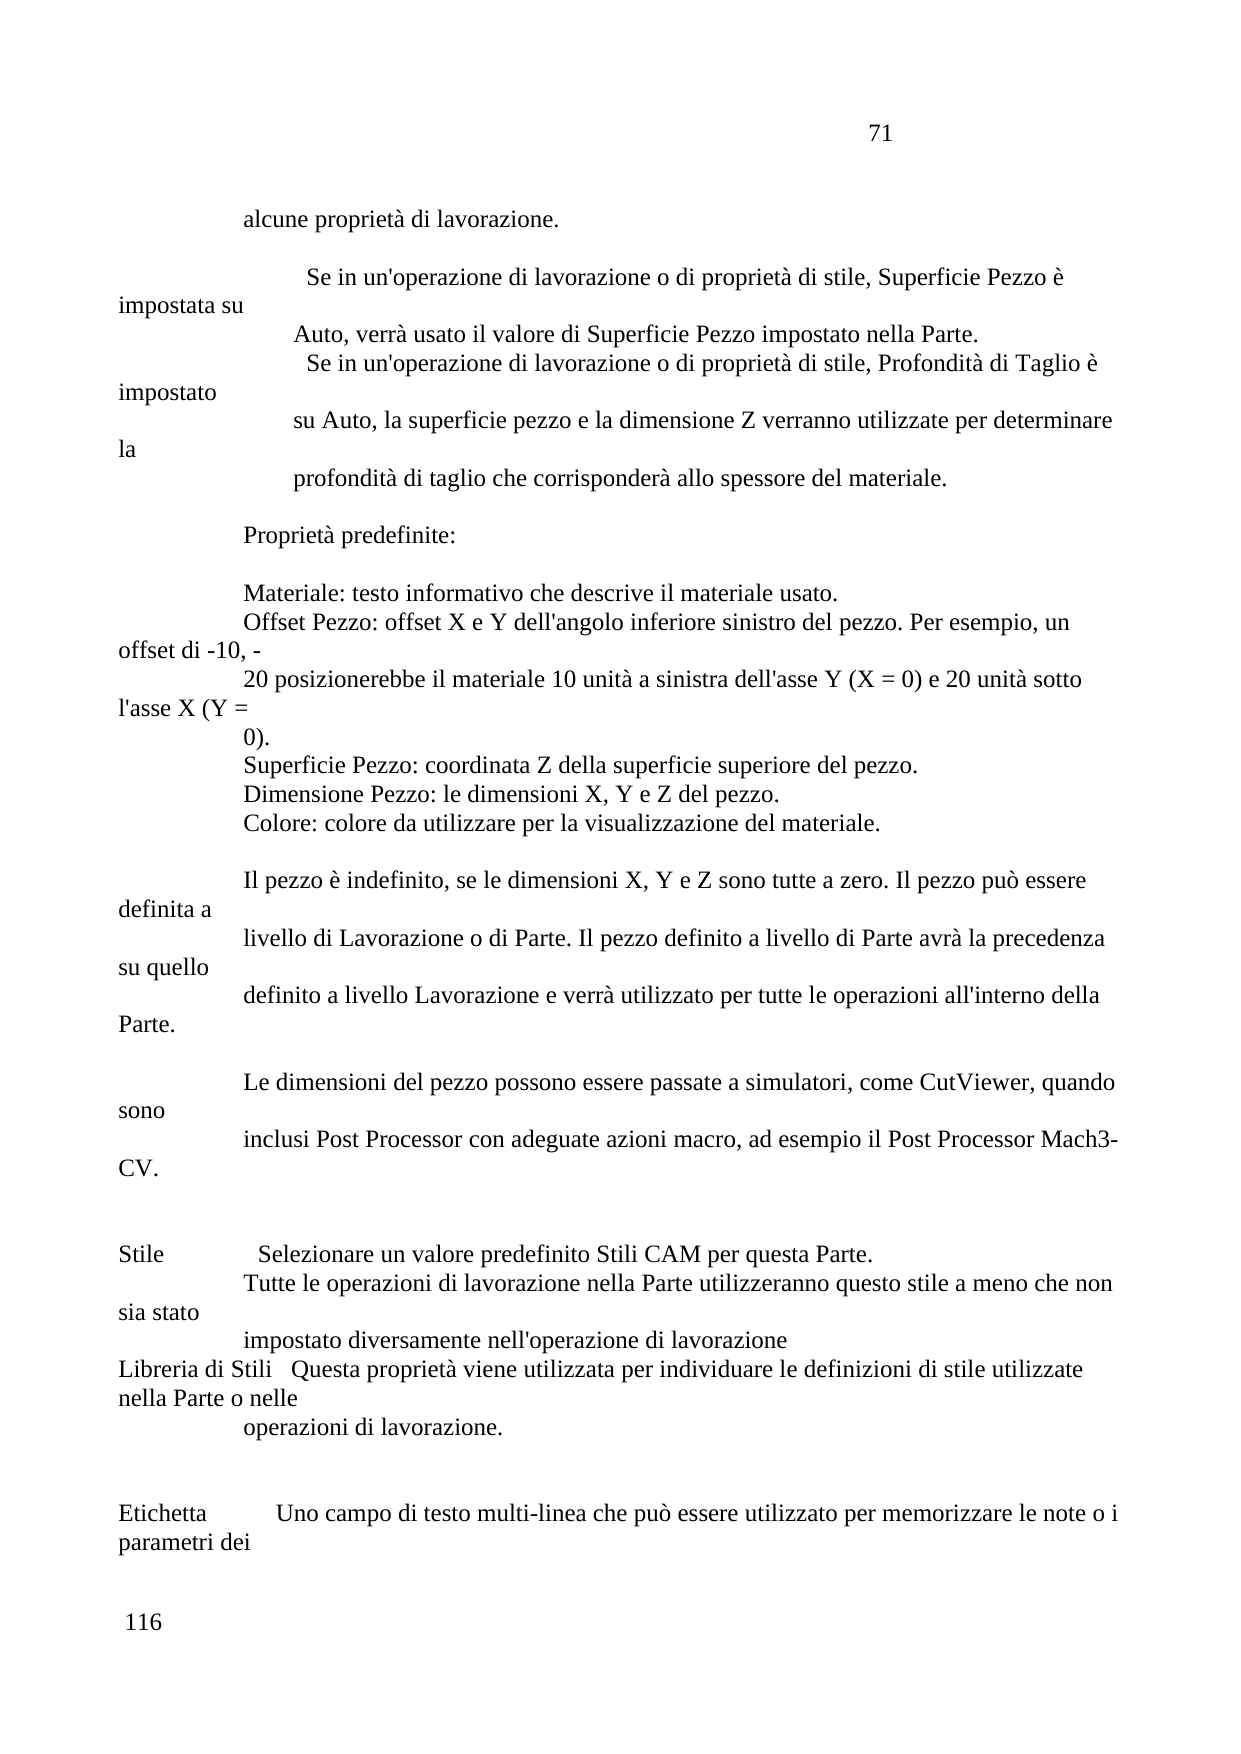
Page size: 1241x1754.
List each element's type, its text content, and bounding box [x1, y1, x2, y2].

text profondità di taglio che corrisponderà allo spessore del materiale. [118, 463, 1122, 492]
text alcune proprietà di lavorazione. [118, 204, 1122, 233]
text Stile Selezionare un valore predefinito Stili CAM per questa Parte. [118, 1239, 1122, 1268]
text  Se in un'operazione di lavorazione o di proprietà di stile, Superficie Pezzo è impostata su [118, 262, 1122, 319]
text impostato diversamente nell'operazione di lavorazione [118, 1326, 1122, 1354]
text Colore: colore da utilizzare per la visualizzazione del materiale. [118, 808, 1122, 837]
text livello di Lavorazione o di Parte. Il pezzo definito a livello di Parte avrà la precedenza su quello [118, 923, 1122, 981]
text definito a livello Lavorazione e verrà utilizzato per tutte le operazioni all'interno della Parte. [118, 981, 1122, 1038]
text operazioni di lavorazione. [118, 1412, 1122, 1441]
text  Se in un'operazione di lavorazione o di proprietà di stile, Profondità di Taglio è impostato [118, 348, 1122, 406]
text Dimensione Pezzo: le dimensioni X, Y e Z del pezzo. [118, 779, 1122, 808]
text Proprietà predefinite: [118, 521, 1122, 549]
text Auto, verrà usato il valore di Superficie Pezzo impostato nella Parte. [118, 319, 1122, 348]
text inclusi Post Processor con adeguate azioni macro, ad esempio il Post Processor Mach3-CV. [118, 1124, 1122, 1182]
text Il pezzo è indefinito, se le dimensioni X, Y e Z sono tutte a zero. Il pezzo può essere definita a [118, 866, 1122, 923]
text su Auto, la superficie pezzo e la dimensione Z verranno utilizzate per determinare la [118, 406, 1122, 463]
text Superficie Pezzo: coordinata Z della superficie superiore del pezzo. [118, 751, 1122, 779]
text Materiale: testo informativo che descrive il materiale usato. [118, 578, 1122, 607]
text 20 posizionerebbe il materiale 10 unità a sinistra dell'asse Y (X = 0) e 20 unità sotto l'asse X (Y = [118, 664, 1122, 722]
text Etichetta Uno campo di testo multi-linea che può essere utilizzato per memorizzare le note o i parametri dei [118, 1498, 1122, 1556]
text Le dimensioni del pezzo possono essere passate a simulatori, come CutViewer, quando sono [118, 1067, 1122, 1124]
text Offset Pezzo: offset X e Y dell'angolo inferiore sinistro del pezzo. Per esempio, un offset di -10, - [118, 607, 1122, 664]
text Tutte le operazioni di lavorazione nella Parte utilizzeranno questo stile a meno che non sia stato [118, 1268, 1122, 1326]
text 0). [118, 722, 1122, 751]
text Libreria di Stili Questa proprietà viene utilizzata per individuare le definizioni di stile utilizzate nella Parte o nelle [118, 1354, 1122, 1412]
text 71 [118, 118, 1122, 147]
